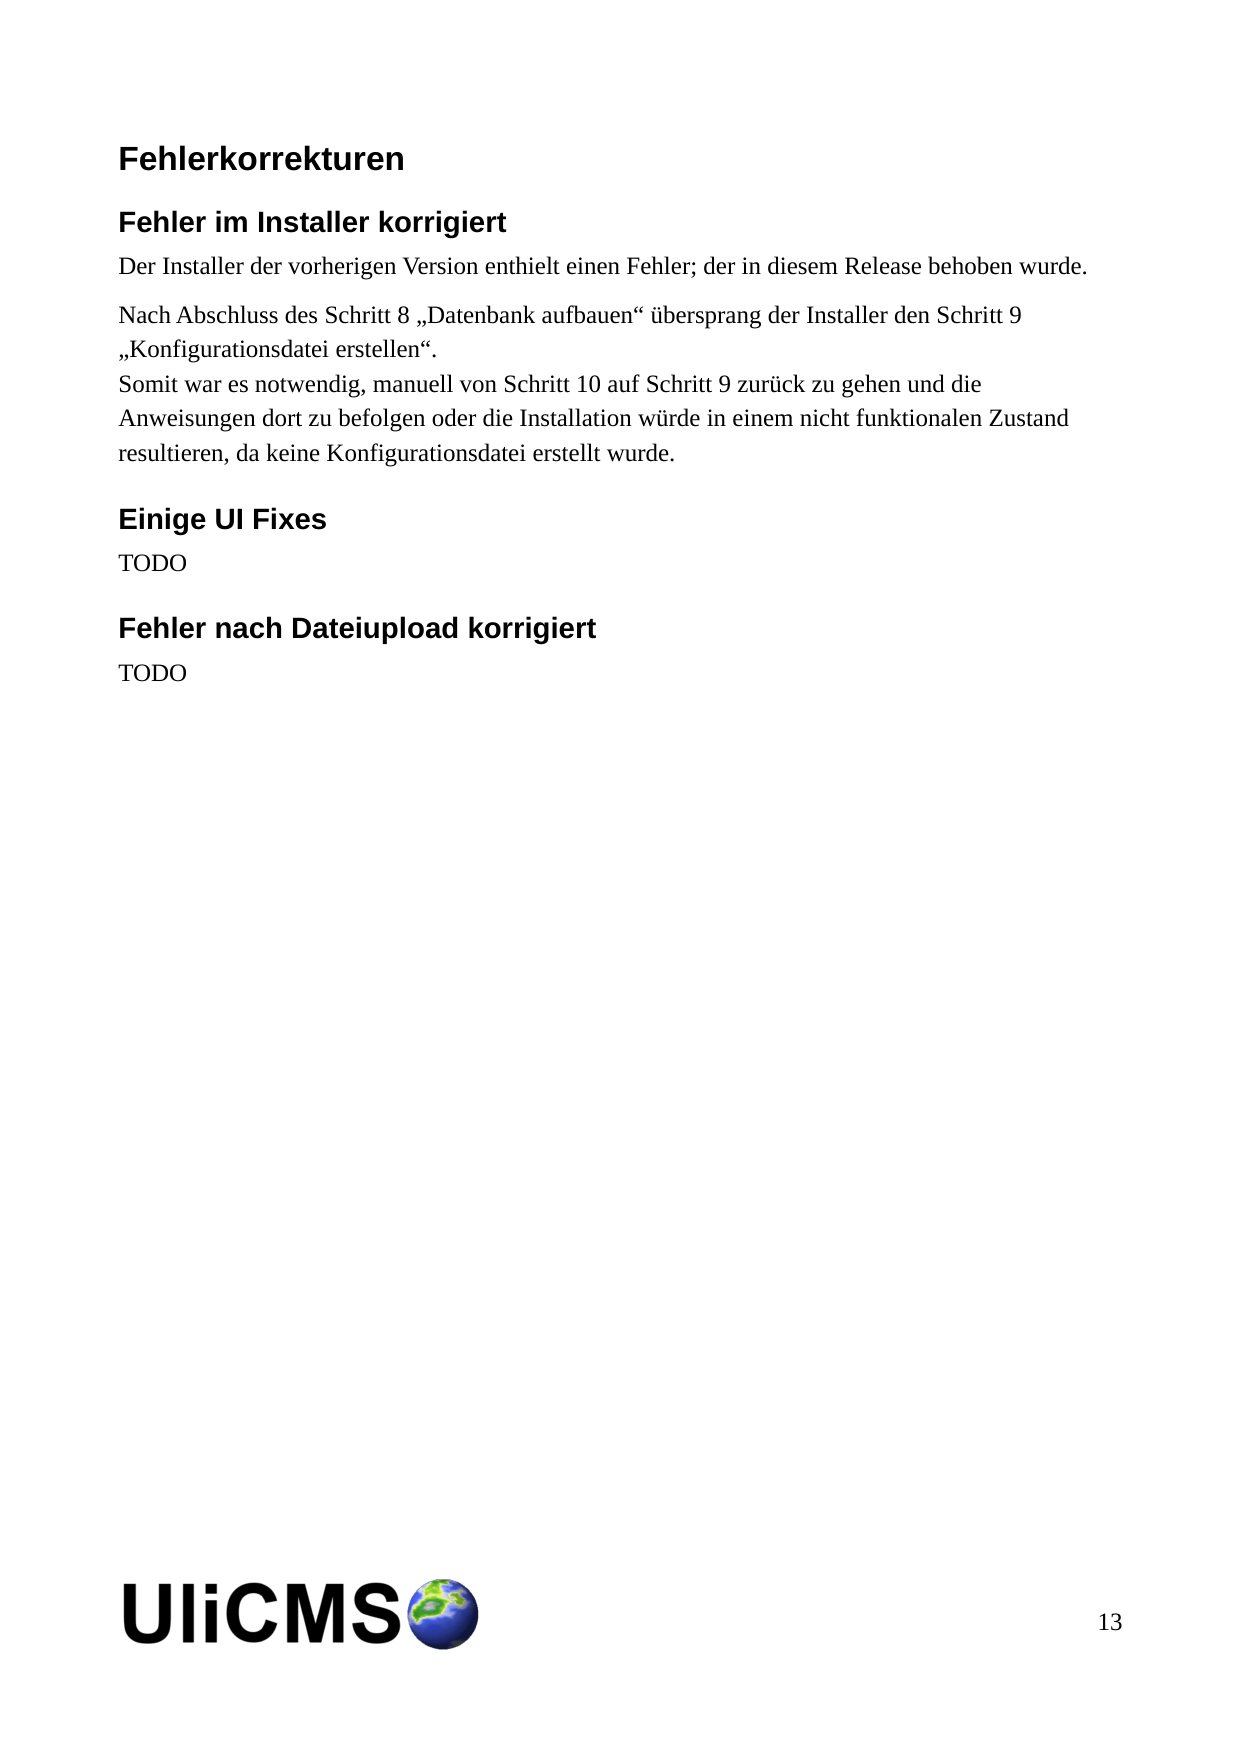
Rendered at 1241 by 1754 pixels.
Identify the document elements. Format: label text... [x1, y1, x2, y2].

subtitle Fehlerkorrekturen [118, 139, 1122, 178]
picture [118, 1578, 479, 1652]
text Der Installer der vorherigen Version enthielt einen Fehler; der in diesem Release behoben wurde. [118, 251, 1122, 280]
subtitle Fehler nach Dateiupload korrigiert [118, 611, 1122, 645]
text TODO [118, 658, 1122, 686]
subtitle Fehler im Installer korrigiert [118, 205, 1122, 238]
subtitle Einige UI Fixes [118, 502, 1122, 535]
text TODO [118, 548, 1122, 577]
text Nach Abschluss des Schritt 8 „Datenbank aufbauen“ übersprang der Installer den Schritt 9 „Konfigurationsdatei erstellen“. Somit war es notwendig, manuell von Schritt 10 auf Schritt 9 zurück zu gehen und die Anweisungen dort zu befolgen oder die Installation würde in einem nicht funktionalen Zustand resultieren, da keine Konfigurationsdatei erstellt wurde. [118, 300, 1122, 467]
